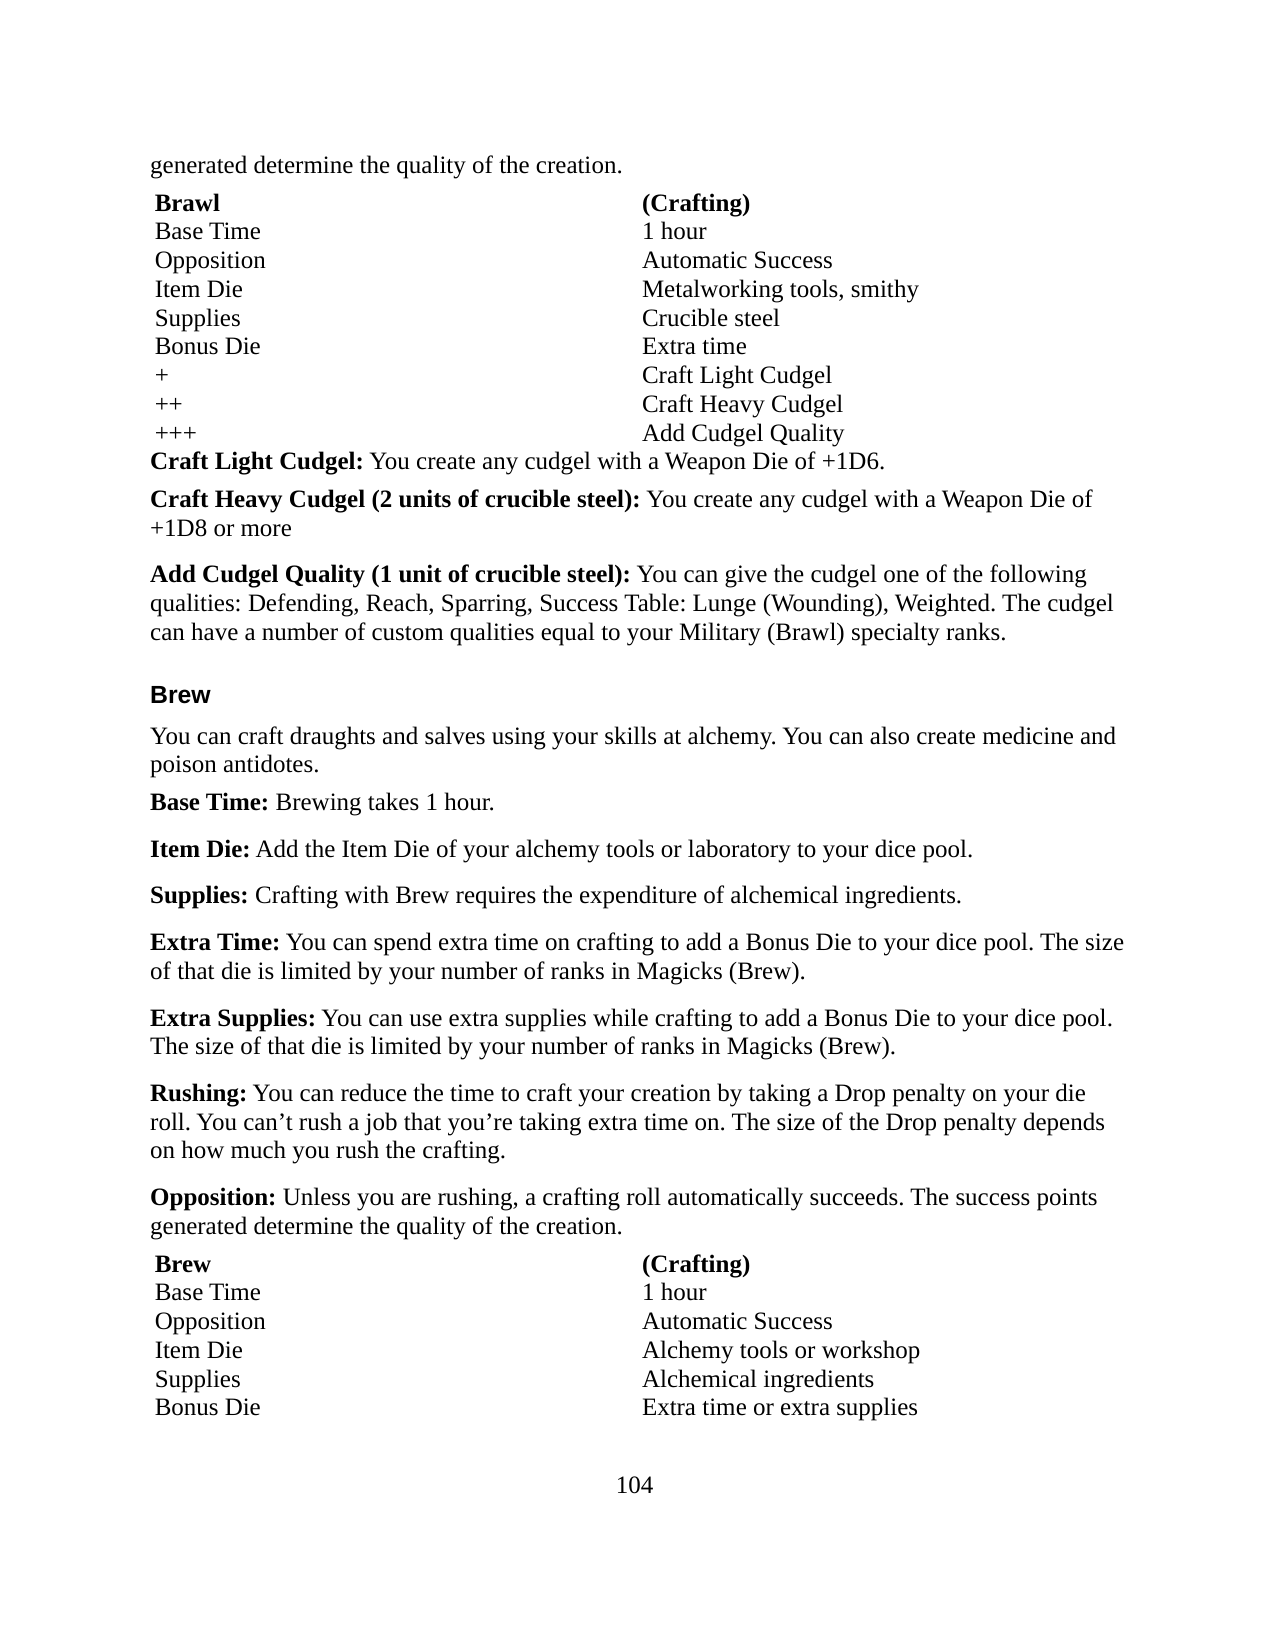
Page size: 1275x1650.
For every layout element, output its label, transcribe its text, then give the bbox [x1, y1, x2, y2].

table_cell Craft Heavy Cudgel [638, 389, 1125, 418]
table_cell Supplies [150, 303, 637, 331]
table_cell Alchemy tools or workshop [638, 1335, 1125, 1364]
table_cell Bonus Die [150, 331, 637, 360]
table_cell 1 hour [638, 1278, 1125, 1306]
text Craft Light Cudgel: You create any cudgel with a Weapon Die of +1D6. [150, 446, 1125, 475]
table_header Brew [150, 1249, 637, 1277]
table_cell Supplies [150, 1364, 637, 1392]
table_cell Opposition [150, 245, 637, 274]
table_cell Automatic Success [638, 1306, 1125, 1335]
text Rushing: You can reduce the time to craft your creation by taking a Drop penalty on your die roll. You can’t rush a job that you’re taking extra time on. The size of the Drop penalty depends on how much you rush the crafting. [150, 1078, 1125, 1164]
table_cell + [150, 360, 637, 389]
text Opposition: Unless you are rushing, a crafting roll automatically succeeds. The success points generated determine the quality of the creation. [150, 1182, 1125, 1240]
table_cell Opposition [150, 1306, 637, 1335]
text Base Time: Brewing takes 1 hour. [150, 787, 1125, 816]
text Supplies: Crafting with Brew requires the expenditure of alchemical ingredients. [150, 881, 1125, 909]
table_cell Base Time [150, 216, 637, 245]
text Extra Supplies: You can use extra supplies while crafting to add a Bonus Die to your dice pool. The size of that die is limited by your number of ranks in Magicks (Brew). [150, 1003, 1125, 1060]
table_cell Automatic Success [638, 245, 1125, 274]
table_cell Item Die [150, 274, 637, 303]
text Craft Heavy Cudgel (2 units of crucible steel): You create any cudgel with a Weapon Die of +1D8 or more [150, 484, 1125, 542]
table_cell Base Time [150, 1278, 637, 1306]
table_cell Crucible steel [638, 303, 1125, 331]
table_header (Crafting) [638, 188, 1125, 216]
text You can craft draughts and salves using your skills at alchemy. You can also create medicine and poison antidotes. [150, 721, 1125, 778]
table_cell Extra time or extra supplies [638, 1393, 1125, 1421]
table_cell Bonus Die [150, 1393, 637, 1421]
table_cell 1 hour [638, 216, 1125, 245]
text Add Cudgel Quality (1 unit of crucible steel): You can give the cudgel one of the following qualities: Defending, Reach, Sparring, Success Table: Lunge (Wounding), Weighted. The cudgel can have a number of custom qualities equal to your Military (Brawl) specialty ranks. [150, 559, 1125, 646]
table_cell Metalworking tools, smithy [638, 274, 1125, 303]
table_cell Extra time [638, 331, 1125, 360]
table_cell ++ [150, 389, 637, 418]
text Extra Time: You can spend extra time on crafting to add a Bonus Die to your dice pool. The size of that die is limited by your number of ranks in Magicks (Brew). [150, 927, 1125, 985]
table_header (Crafting) [638, 1249, 1125, 1277]
text generated determine the quality of the creation. [150, 150, 1125, 179]
table_cell Add Cudgel Quality [638, 418, 1125, 446]
subtitle Brew [150, 680, 1125, 708]
table_cell Item Die [150, 1335, 637, 1364]
table_cell +++ [150, 418, 637, 446]
table_cell Alchemical ingredients [638, 1364, 1125, 1392]
table_header Brawl [150, 188, 637, 216]
table_cell Craft Light Cudgel [638, 360, 1125, 389]
text Item Die: Add the Item Die of your alchemy tools or laboratory to your dice pool. [150, 834, 1125, 863]
